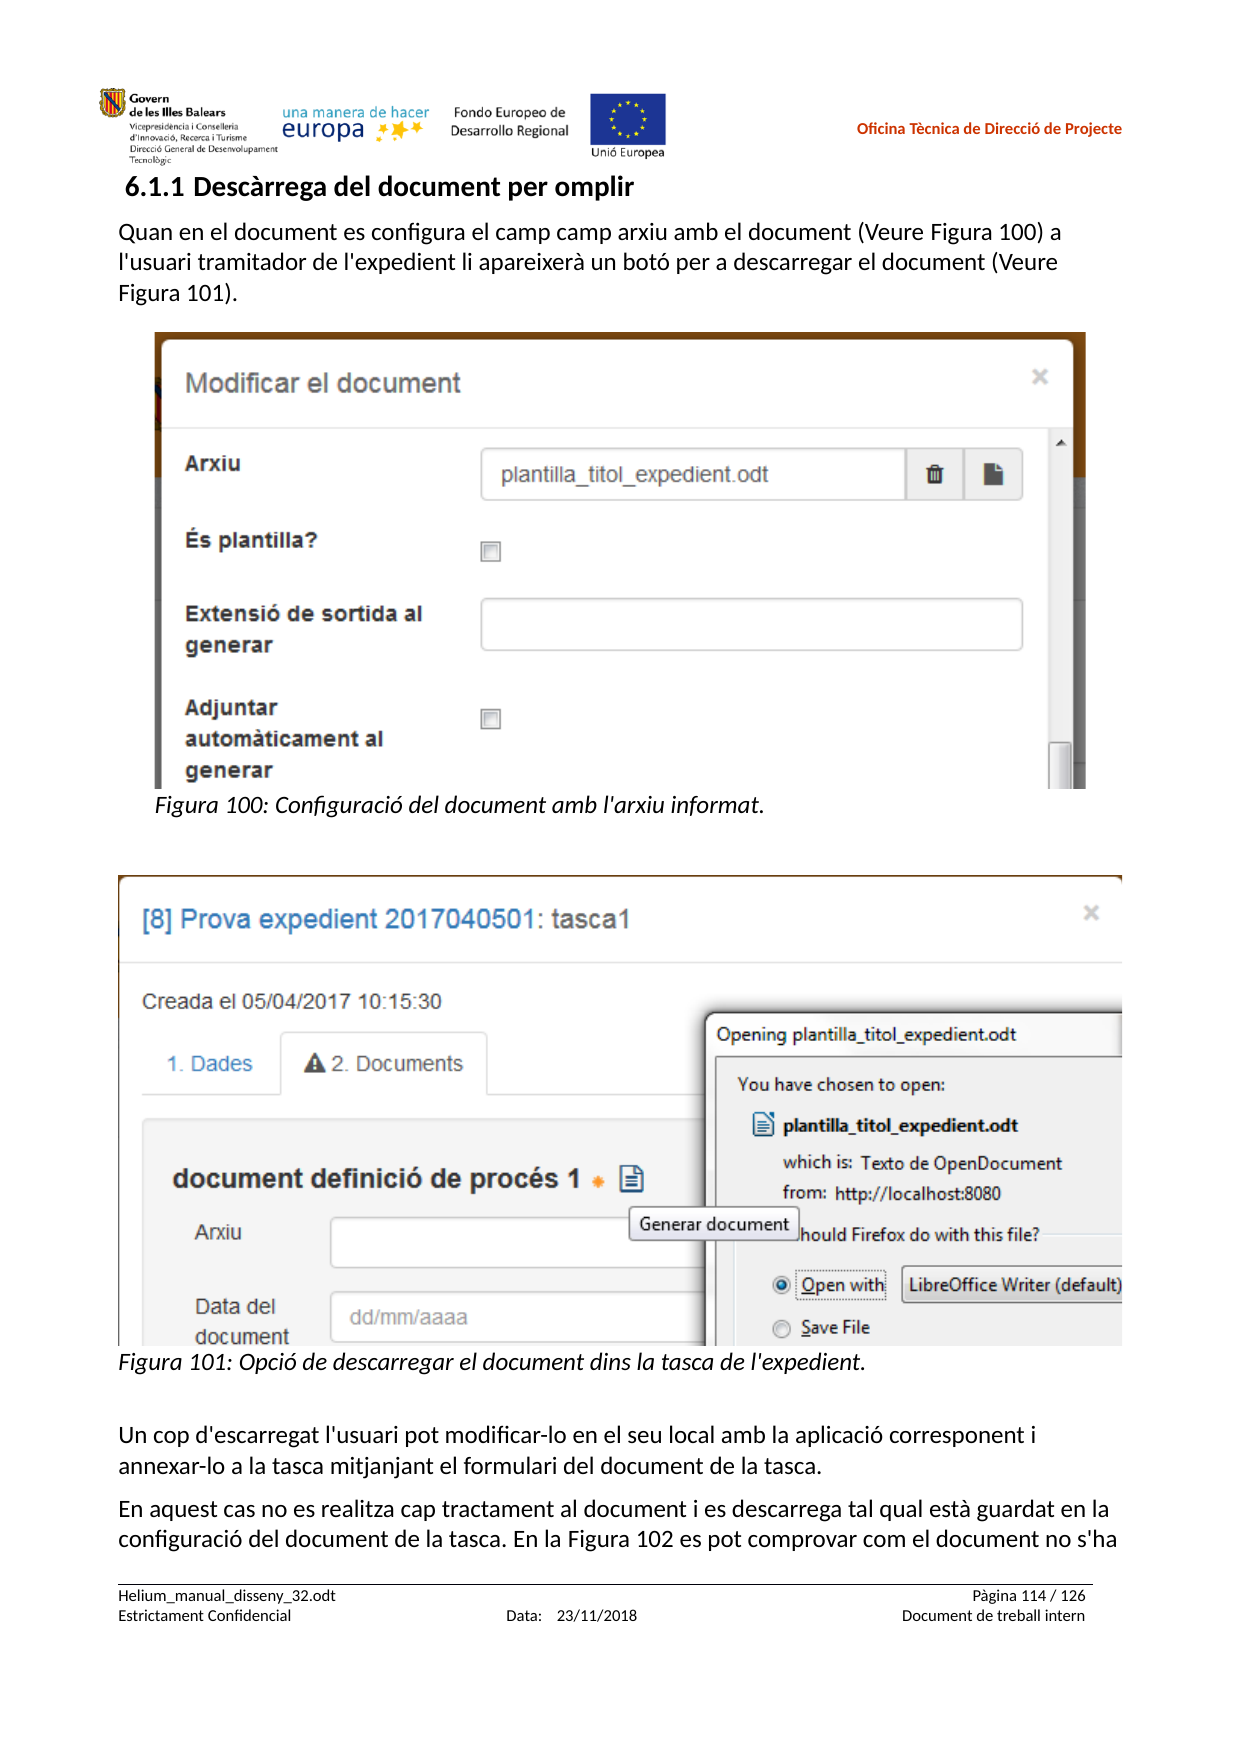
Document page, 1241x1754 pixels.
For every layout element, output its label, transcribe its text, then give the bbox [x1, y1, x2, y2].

picture [99, 87, 668, 166]
text En aquest cas no es realitza cap tractament al document i es descarrega tal qual està guardat en la configuració del document de la tasca. En la Figura 102 es pot comprovar com el document no s'ha [118, 1493, 1122, 1554]
text Figura 101: Opció de descarregar el document dins la tasca de l'expedient. [118, 1346, 1122, 1376]
subtitle Descàrrega del document per omplir [118, 168, 1122, 203]
picture [118, 875, 1123, 1346]
text Un cop d'escarregat l'usuari pot modificar-lo en el seu local amb la aplicació corresponent i annexar-lo a la tasca mitjanjant el formulari del document de la tasca. [118, 1419, 1122, 1480]
text Figura 100: Configuració del document amb l'arxiu informat. [154, 789, 1086, 819]
text Quan en el document es configura el camp camp arxiu amb el document (Veure Figura 100) a l'usuari tramitador de l'expedient li apareixerà un botó per a descarregar el document (Veure Figura 101). [118, 216, 1122, 308]
picture [154, 332, 1086, 789]
